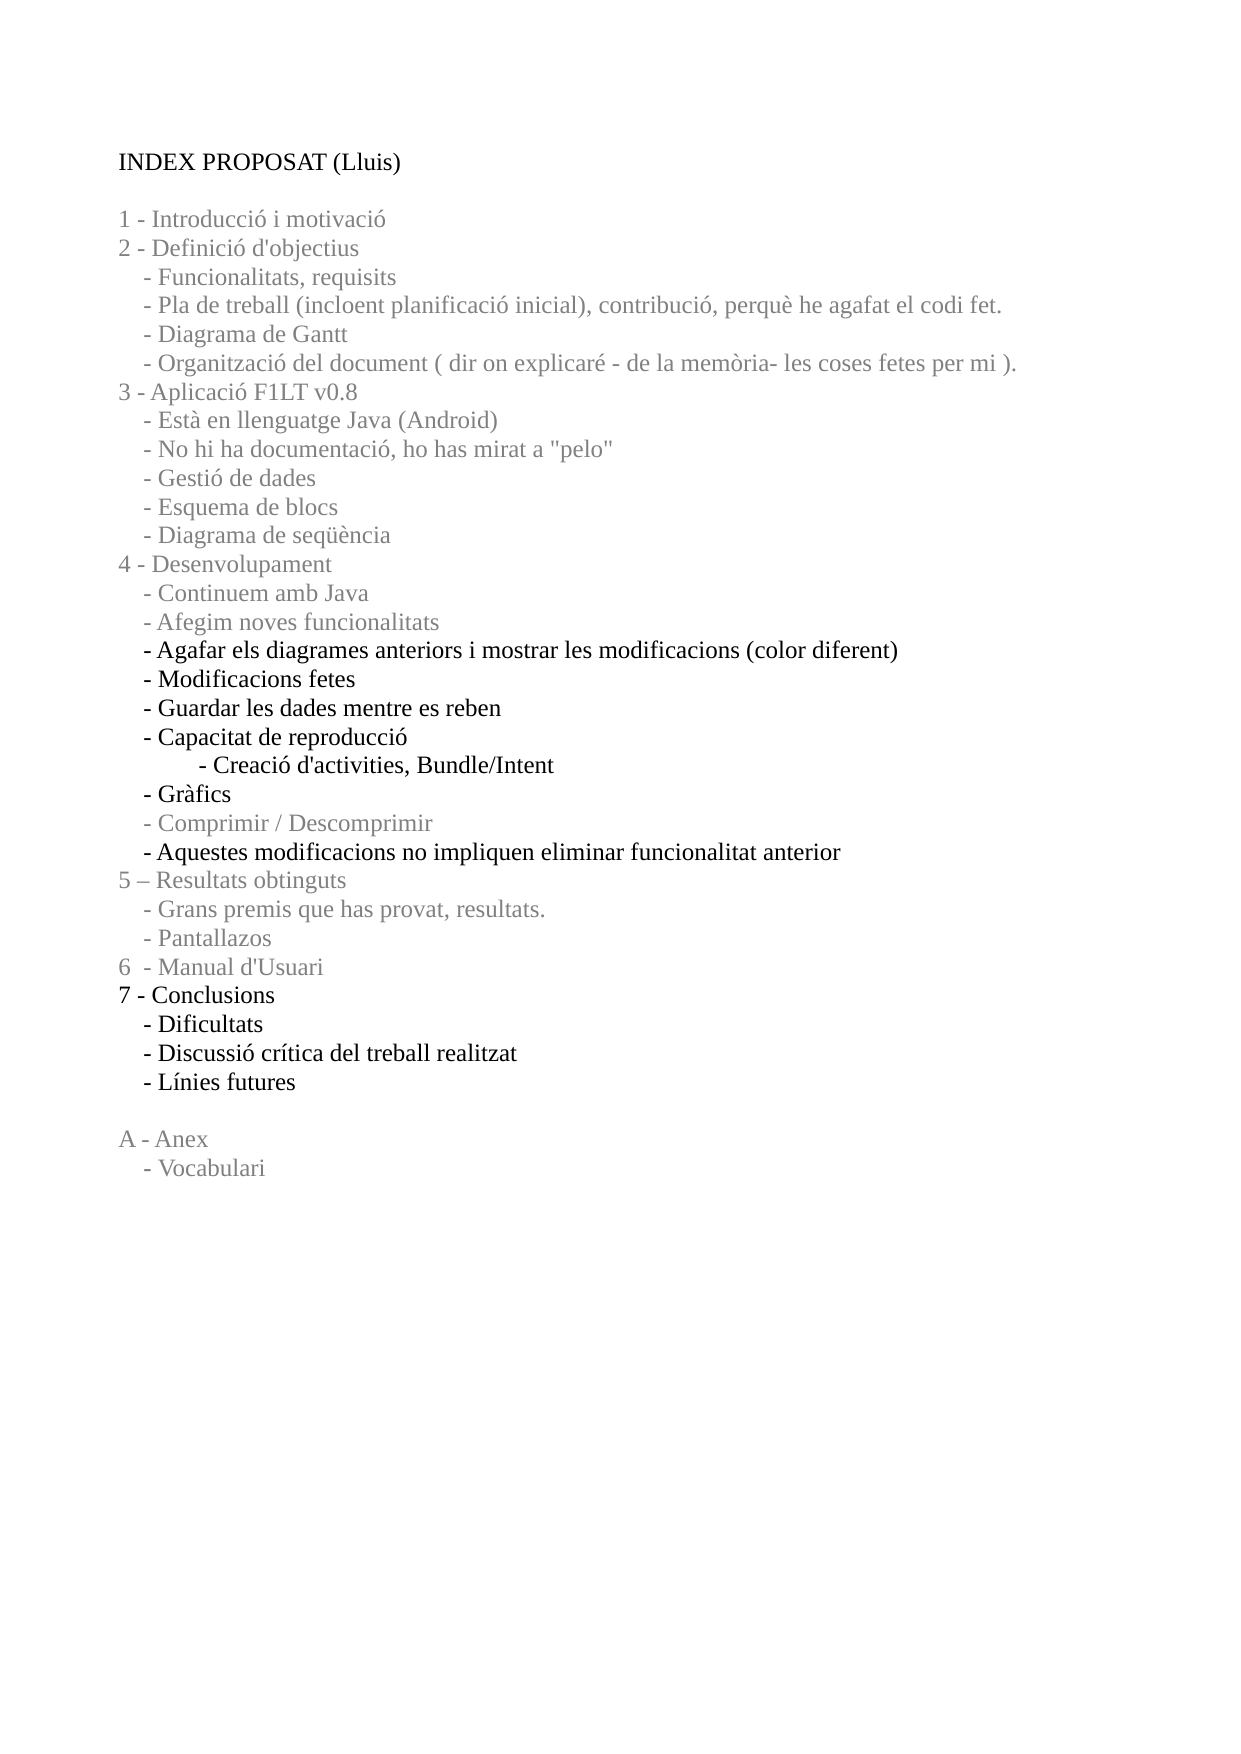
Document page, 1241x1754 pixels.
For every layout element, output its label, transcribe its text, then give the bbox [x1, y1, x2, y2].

text - Continuem amb Java [118, 578, 1122, 607]
text - Vocabulari [118, 1153, 1122, 1182]
text - Funcionalitats, requisits [118, 262, 1122, 291]
text - Modificacions fetes [118, 664, 1122, 693]
text - Guardar les dades mentre es reben [118, 693, 1122, 722]
text - Esquema de blocs [118, 492, 1122, 521]
text - Diagrama de seqüència [118, 521, 1122, 549]
text - Pla de treball (incloent planificació inicial), contribució, perquè he agafat el codi fet. [118, 291, 1122, 319]
text - Està en llenguatge Java (Android) [118, 406, 1122, 434]
text - Gràfics [118, 779, 1122, 808]
text - Línies futures [118, 1067, 1122, 1124]
text - Diagrama de Gantt [118, 319, 1122, 348]
text - Discussió crítica del treball realitzat [118, 1038, 1122, 1067]
text - Gestió de dades [118, 463, 1122, 492]
text - Organització del document ( dir on explicaré - de la memòria- les coses fetes per mi ). [118, 348, 1122, 377]
text - Grans premis que has provat, resultats. [118, 894, 1122, 923]
text 1 - Introducció i motivació [118, 204, 1122, 233]
text - Comprimir / Descomprimir [118, 808, 1122, 837]
text 2 - Definició d'objectius [118, 233, 1122, 262]
text 4 - Desenvolupament [118, 549, 1122, 578]
text 7 - Conclusions [118, 981, 1122, 1009]
text 3 - Aplicació F1LT v0.8 [118, 377, 1122, 406]
text - Agafar els diagrames anteriors i mostrar les modificacions (color diferent) [118, 636, 1122, 664]
text A - Anex [118, 1124, 1122, 1153]
text - Aquestes modificacions no impliquen eliminar funcionalitat anterior [118, 837, 1122, 866]
text INDEX PROPOSAT (Lluis) [118, 147, 1122, 176]
text - No hi ha documentació, ho has mirat a "pelo" [118, 434, 1122, 463]
text - Dificultats [118, 1009, 1122, 1038]
text - Afegim noves funcionalitats [118, 607, 1122, 636]
text 5 – Resultats obtinguts [118, 866, 1122, 894]
text - Pantallazos [118, 923, 1122, 952]
text 6 - Manual d'Usuari [118, 952, 1122, 981]
text - Capacitat de reproducció [118, 722, 1122, 751]
text - Creació d'activities, Bundle/Intent [118, 751, 1122, 779]
